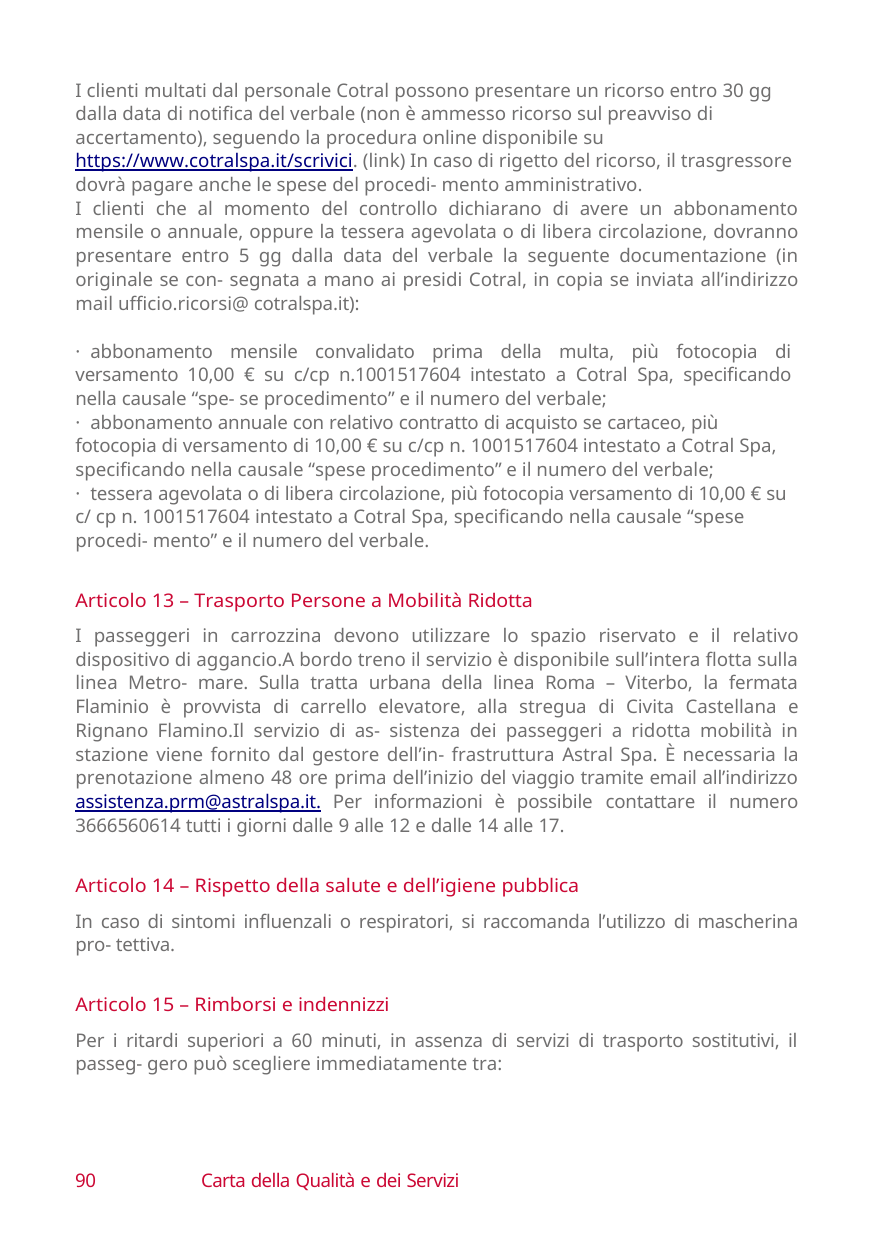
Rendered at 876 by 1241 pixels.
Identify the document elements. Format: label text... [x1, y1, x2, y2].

text Articolo 15 – Rimborsi e indennizzi [75, 991, 858, 1017]
text I clienti multati dal personale Cotral possono presentare un ricorso entro 30 gg dalla data di notifica del verbale (non è ammesso ricorso sul preavviso di accertamento), seguendo la procedura online disponibile su https://www.cotralspa.it/scrivici. (link) In caso di rigetto del ricorso, il trasgressore dovrà pagare anche le spese del procedi- mento amministrativo. [75, 78, 802, 197]
list abbonamento mensile convalidato prima della multa, più fotocopia di versamento 10,00 € su c/cp n.1001517604 intestato a Cotral Spa, specificando nella causale “spe- se procedimento” e il numero del verbale; [75, 339, 792, 410]
text Articolo 13 – Trasporto Persone a Mobilità Ridotta [75, 587, 858, 612]
text In caso di sintomi influenzali o respiratori, si raccomanda l’utilizzo di mascherina pro- tettiva. [75, 909, 798, 957]
text Articolo 14 – Rispetto della salute e dell’igiene pubblica [75, 872, 858, 898]
text I passeggeri in carrozzina devono utilizzare lo spazio riservato e il relativo dispositivo di aggancio.A bordo treno il servizio è disponibile sull’intera flotta sulla linea Metro- mare. Sulla tratta urbana della linea Roma – Viterbo, la fermata Flaminio è provvista di carrello elevatore, alla stregua di Civita Castellana e Rignano Flamino.Il servizio di as- sistenza dei passeggeri a ridotta mobilità in stazione viene fornito dal gestore dell’in- frastruttura Astral Spa. È necessaria la prenotazione almeno 48 ore prima dell’inizio del viaggio tramite email all’indirizzo assistenza.prm@astralspa.it. Per informazioni è possibile contattare il numero 3666560614 tutti i giorni dalle 9 alle 12 e dalle 14 alle 17. [75, 624, 798, 838]
list tessera agevolata o di libera circolazione, più fotocopia versamento di 10,00 € su c/ cp n. 1001517604 intestato a Cotral Spa, specificando nella causale “spese procedi- mento” e il numero del verbale. [75, 481, 794, 553]
text I clienti che al momento del controllo dichiarano di avere un abbonamento mensile o annuale, oppure la tessera agevolata o di libera circolazione, dovranno presentare entro 5 gg dalla data del verbale la seguente documentazione (in originale se con- segnata a mano ai presidi Cotral, in copia se inviata all’indirizzo mail ufficio.ricorsi@ cotralspa.it): [75, 197, 798, 316]
list abbonamento annuale con relativo contratto di acquisto se cartaceo, più fotocopia di versamento di 10,00 € su c/cp n. 1001517604 intestato a Cotral Spa, specificando nella causale “spese procedimento” e il numero del verbale; [75, 410, 796, 481]
text Per i ritardi superiori a 60 minuti, in assenza di servizi di trasporto sostitutivi, il passeg- gero può scegliere immediatamente tra: [75, 1028, 798, 1076]
